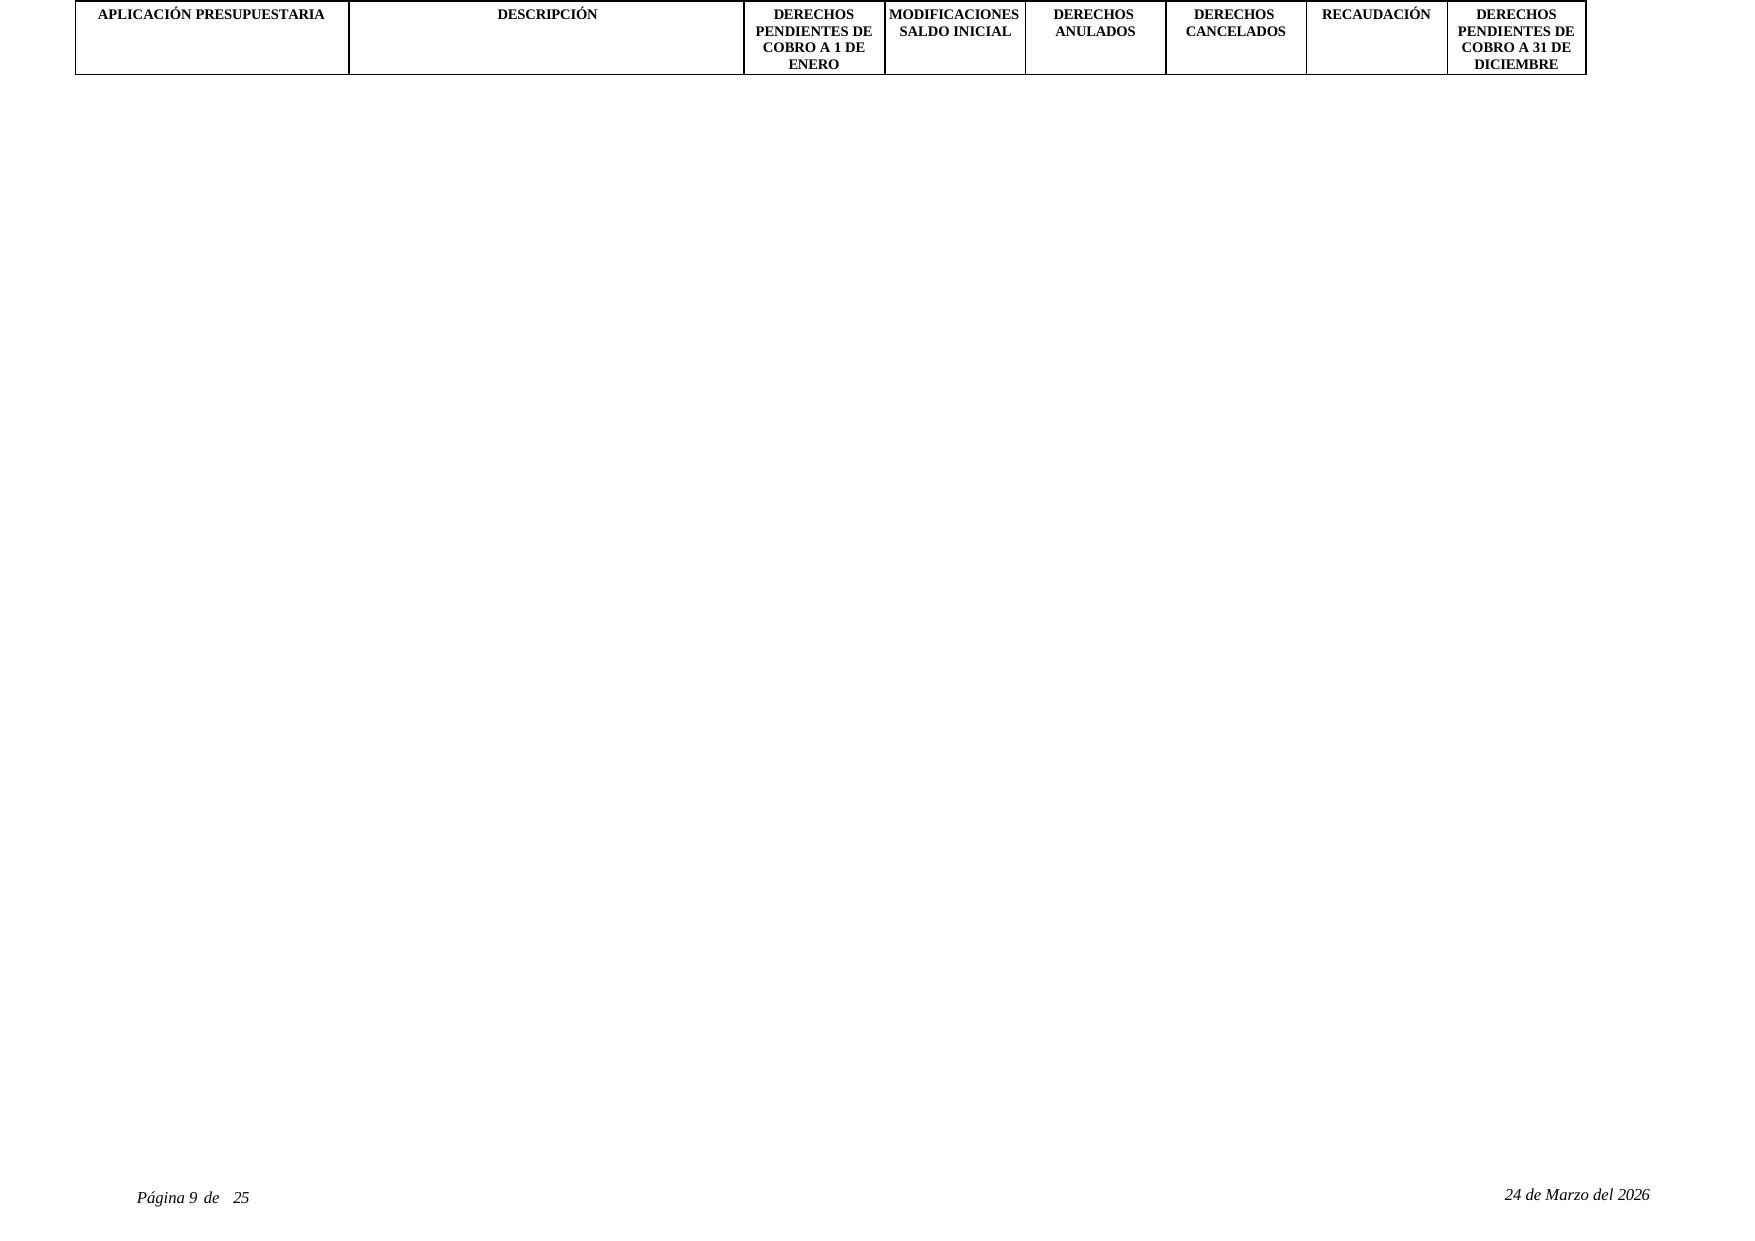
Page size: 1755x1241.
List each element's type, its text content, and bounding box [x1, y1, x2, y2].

table_header DERECHOS CANCELADOS [1167, 2, 1306, 73]
table_header DESCRIPCIÓN [350, 2, 743, 73]
table_header DERECHOS PENDIENTES DE COBRO A 31 DE DICIEMBRE [1448, 2, 1585, 73]
table_header DERECHOS ANULADOS [1026, 2, 1165, 73]
table_header RECAUDACIÓN [1307, 2, 1447, 73]
table_header DERECHOS PENDIENTES DE COBRO A 1 DE ENERO [745, 2, 884, 73]
table_header MODIFICACIONES SALDO INICIAL [886, 2, 1025, 73]
table_header APLICACIÓN PRESUPUESTARIA [76, 2, 348, 73]
